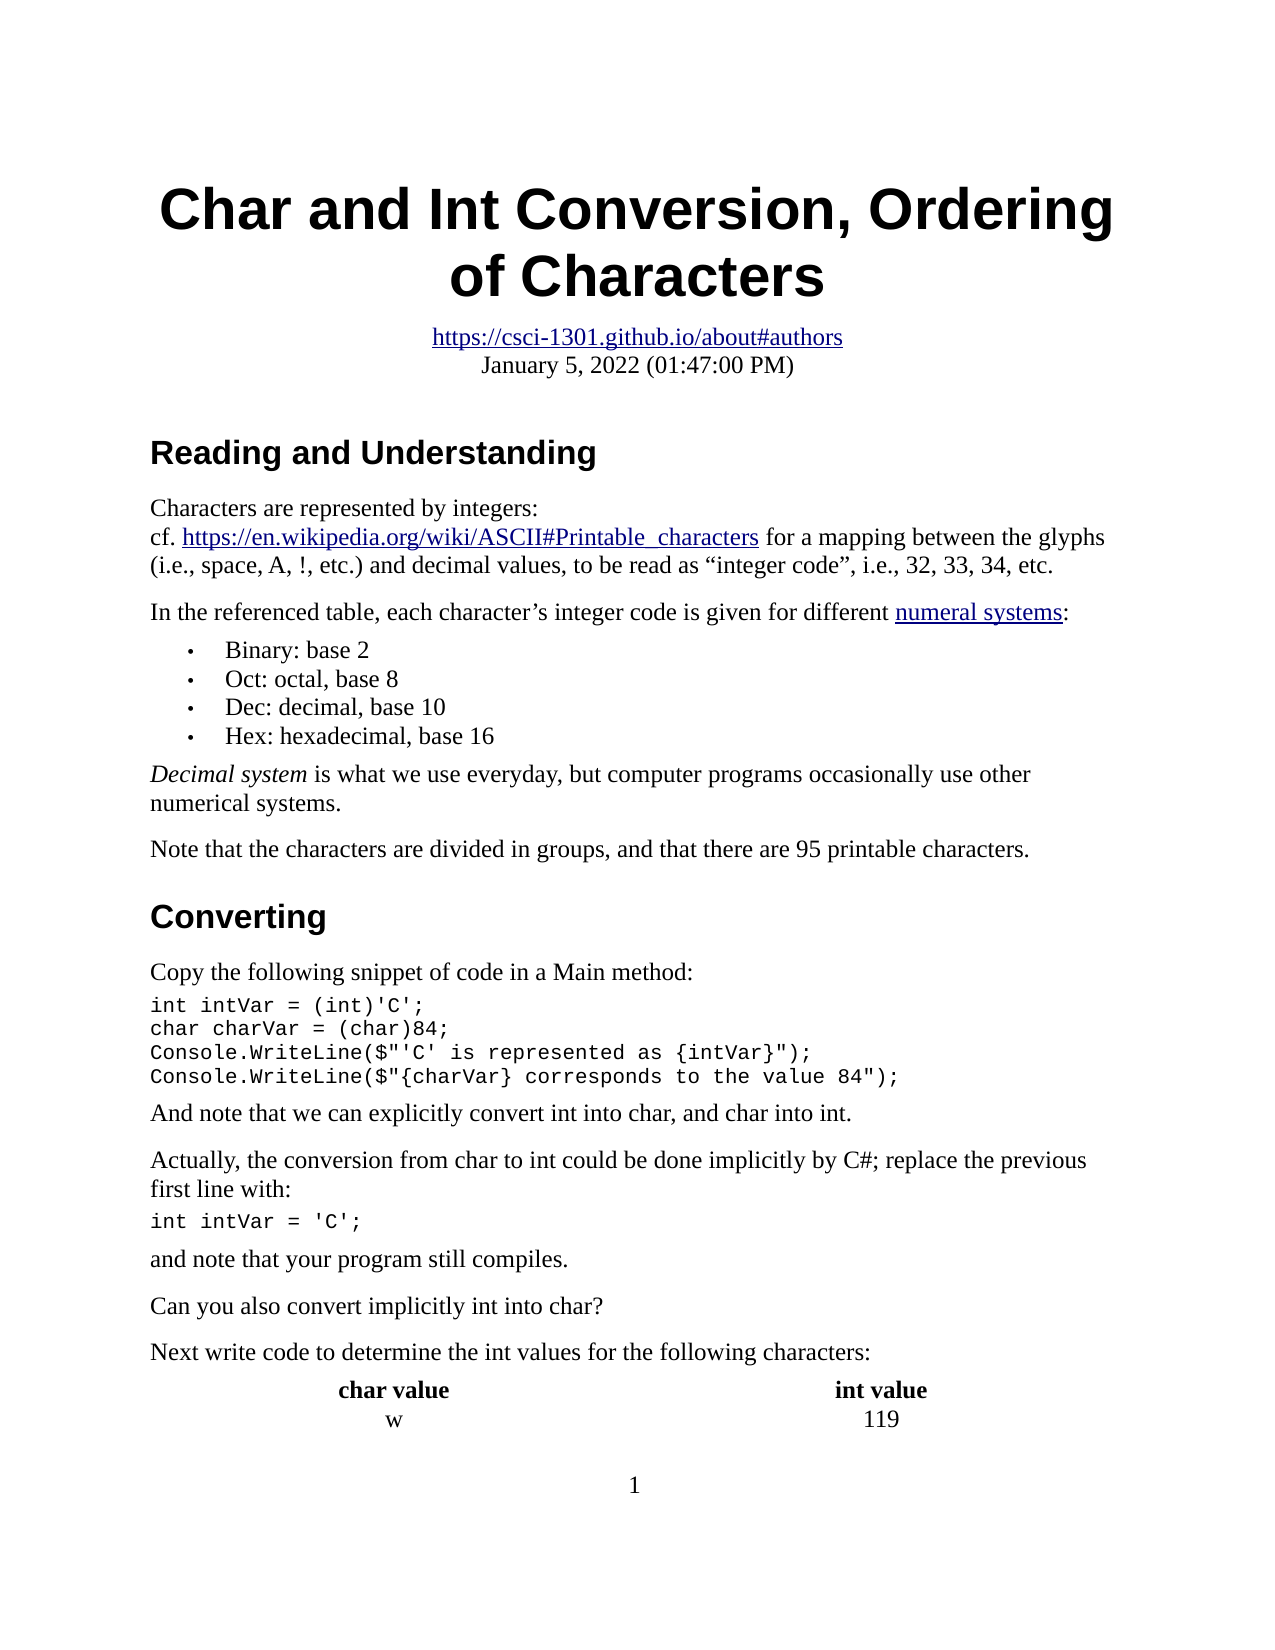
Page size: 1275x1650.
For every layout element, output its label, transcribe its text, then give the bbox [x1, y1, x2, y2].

subtitle Reading and Understanding [150, 433, 1125, 472]
table_cell 119 [638, 1404, 1125, 1433]
text Can you also convert implicitly int into char? [150, 1291, 1125, 1319]
table_header char value [150, 1375, 637, 1404]
text char charVar = (char)84; [150, 1018, 1125, 1042]
list Dec: decimal, base 10 [187, 692, 1125, 721]
title Char and Int Conversion, Ordering of Characters [150, 175, 1125, 309]
table_header int value [638, 1375, 1125, 1404]
table_cell w [150, 1404, 637, 1433]
text Console.WriteLine($"'C' is represented as {intVar}"); [150, 1042, 1125, 1066]
text Characters are represented by integers: cf. https://en.wikipedia.org/wiki/ASCII#Printable_characters for a mapping between the glyphs (i.e., space, A, !, etc.) and decimal values, to be read as “integer code”, i.e., 32, 33, 34, etc. [150, 493, 1125, 579]
subtitle Converting [150, 897, 1125, 936]
text Console.WriteLine($"{charVar} corresponds to the value 84"); [150, 1066, 1125, 1089]
text Decimal system is what we use everyday, but computer programs occasionally use other numerical systems. [150, 759, 1125, 816]
list Binary: base 2 [187, 635, 1125, 664]
text Note that the characters are divided in groups, and that there are 95 printable characters. [150, 834, 1125, 863]
text int intVar = 'C'; [150, 1211, 1125, 1235]
text Next write code to determine the int values for the following characters: [150, 1337, 1125, 1366]
text In the referenced table, each character’s integer code is given for different numeral systems: [150, 597, 1125, 626]
text and note that your program still compiles. [150, 1244, 1125, 1273]
text Actually, the conversion from char to int could be done implicitly by C#; replace the previous first line with: [150, 1145, 1125, 1202]
list Oct: octal, base 8 [187, 664, 1125, 692]
list Hex: hexadecimal, base 16 [187, 721, 1125, 750]
text And note that we can explicitly convert int into char, and char into int. [150, 1098, 1125, 1127]
text Copy the following snippet of code in a Main method: [150, 957, 1125, 986]
text January 5, 2022 (01:47:00 PM) [150, 350, 1125, 379]
text https://csci-1301.github.io/about#authors [150, 322, 1125, 350]
text int intVar = (int)'C'; [150, 995, 1125, 1018]
